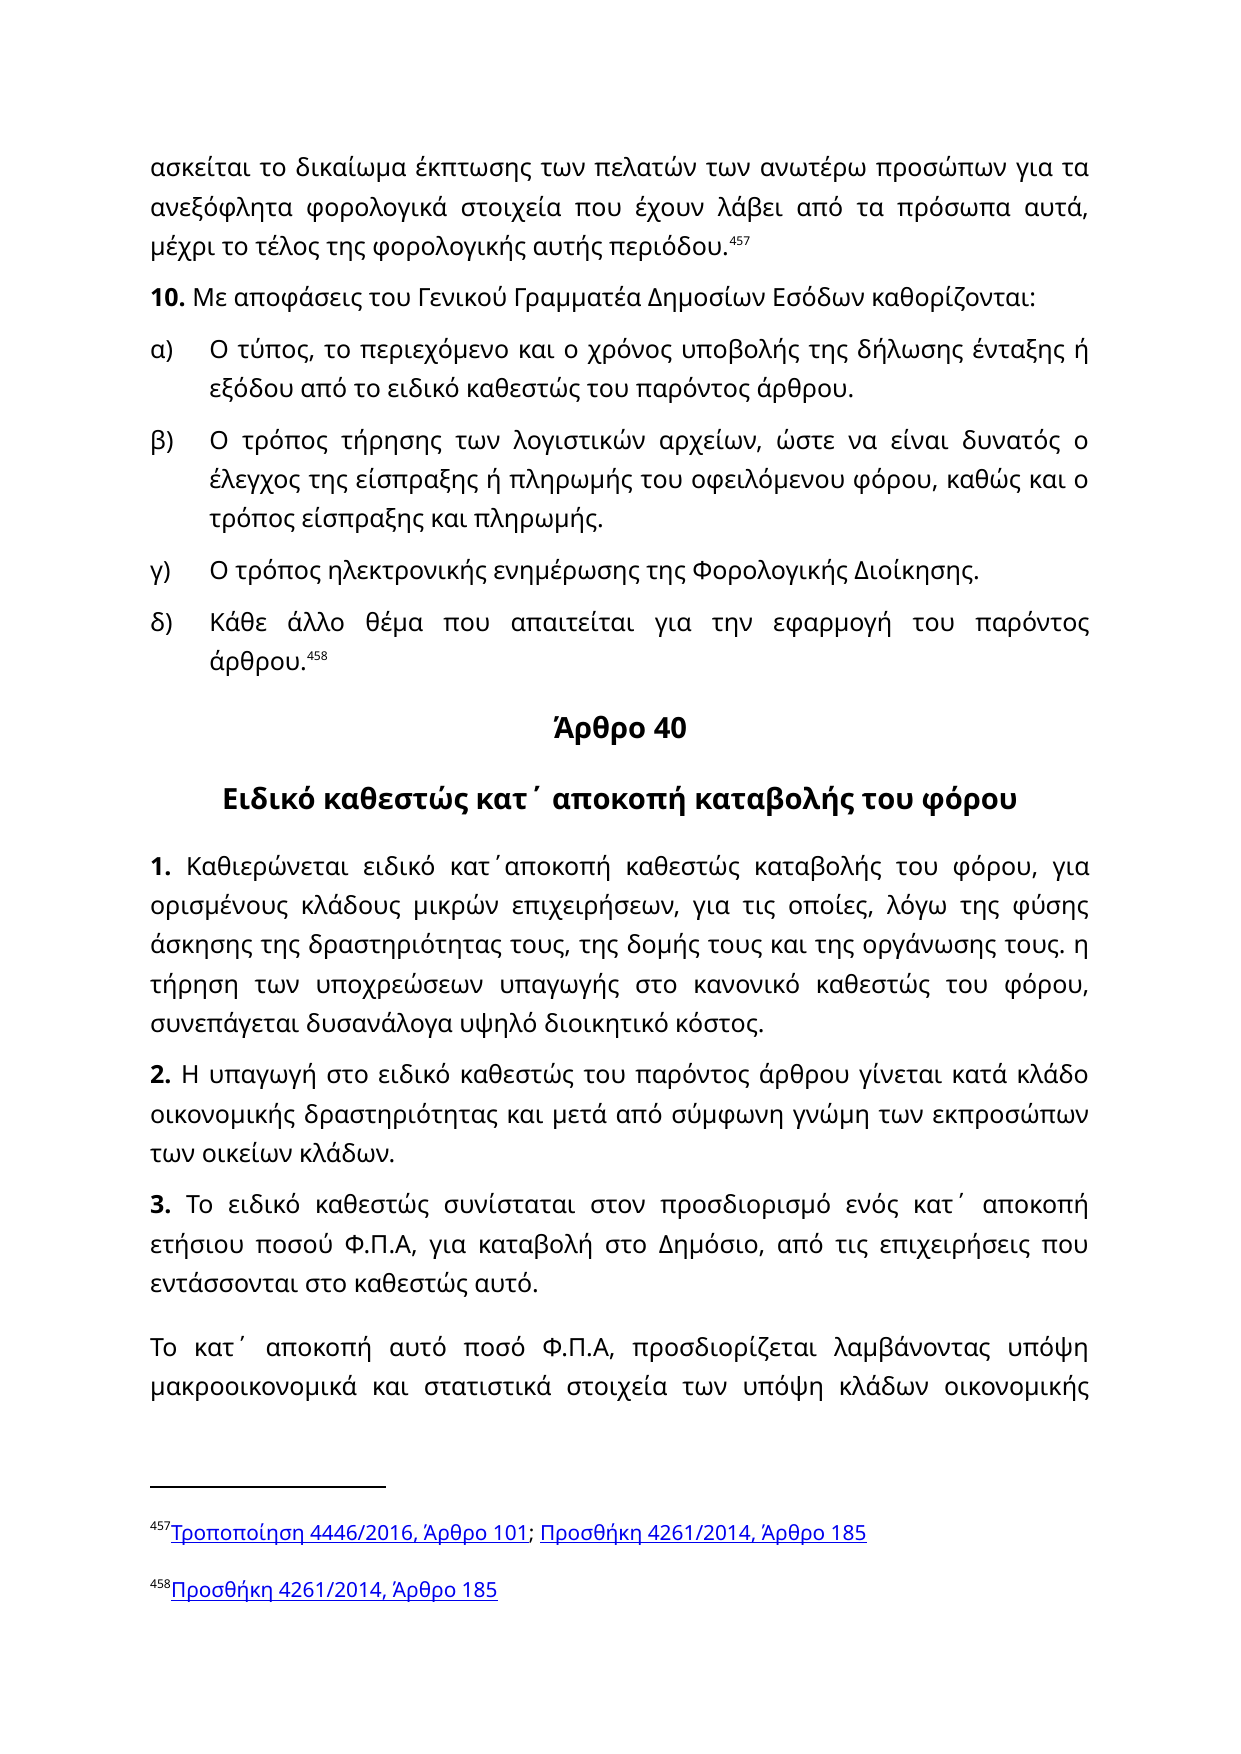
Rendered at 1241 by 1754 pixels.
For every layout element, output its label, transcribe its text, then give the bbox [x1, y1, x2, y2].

text Το κατ΄ αποκοπή αυτό ποσό Φ.Π.Α, προσδιορίζεται λαμβάνοντας υπόψη μακροοικονομικά και στατιστικά στοιχεία των υπόψη κλάδων οικονομικής [150, 1329, 1090, 1403]
text 3. Το ειδικό καθεστώς συνίσταται στον προσδιορισμό ενός κατ΄ αποκοπή ετήσιου ποσού Φ.Π.Α, για καταβολή στο Δημόσιο, από τις επιχειρήσεις που εντάσσονται στο καθεστώς αυτό. [150, 1187, 1090, 1299]
list γ) Ο τρόπος ηλεκτρονικής ενημέρωσης της Φορολογικής Διοίκησης. [150, 552, 1090, 587]
list α) Ο τύπος, το περιεχόμενο και ο χρόνος υποβολής της δήλωσης ένταξης ή εξόδου από το ειδικό καθεστώς του παρόντος άρθρου. [150, 332, 1090, 405]
text ασκείται το δικαίωμα έκπτωσης των πελατών των ανωτέρω προσώπων για τα ανεξόφλητα φορολογικά στοιχεία που έχουν λάβει από τα πρόσωπα αυτά, μέχρι το τέλος της φορολογικής αυτής περιόδου. [150, 150, 1090, 262]
text Τροποποίηση 4446/2016, Άρθρο 101; Προσθήκη 4261/2014, Άρθρο 185 [150, 1518, 1090, 1546]
subtitle Άρθρο 40 [150, 707, 1090, 747]
list δ) Κάθε άλλο θέμα που απαιτείται για την εφαρμογή του παρόντος άρθρου. [150, 604, 1090, 677]
text 2. Η υπαγωγή στο ειδικό καθεστώς του παρόντος άρθρου γίνεται κατά κλάδο οικονομικής δραστηριότητας και μετά από σύμφωνη γνώμη των εκπροσώπων των οικείων κλάδων. [150, 1057, 1090, 1169]
subtitle Ειδικό καθεστώς κατ΄ αποκοπή καταβολής του φόρου [150, 778, 1090, 818]
text 1. Καθιερώνεται ειδικό κατ΄αποκοπή καθεστώς καταβολής του φόρου, για ορισμένους κλάδους μικρών επιχειρήσεων, για τις οποίες, λόγω της φύσης άσκησης της δραστηριότητας τους, της δομής τους και της οργάνωσης τους. η τήρηση των υποχρεώσεων υπαγωγής στο κανονικό καθεστώς του φόρου, συνεπάγεται δυσανάλογα υψηλό διοικητικό κόστος. [150, 849, 1090, 1039]
text Προσθήκη 4261/2014, Άρθρο 185 [150, 1576, 1090, 1604]
text 10. Με αποφάσεις του Γενικού Γραμματέα Δημοσίων Εσόδων καθορίζονται: [150, 280, 1090, 314]
list β) Ο τρόπος τήρησης των λογιστικών αρχείων, ώστε να είναι δυνατός ο έλεγχος της είσπραξης ή πληρωμής του οφειλόμενου φόρου, καθώς και ο τρόπος είσπραξης και πληρωμής. [150, 422, 1090, 535]
